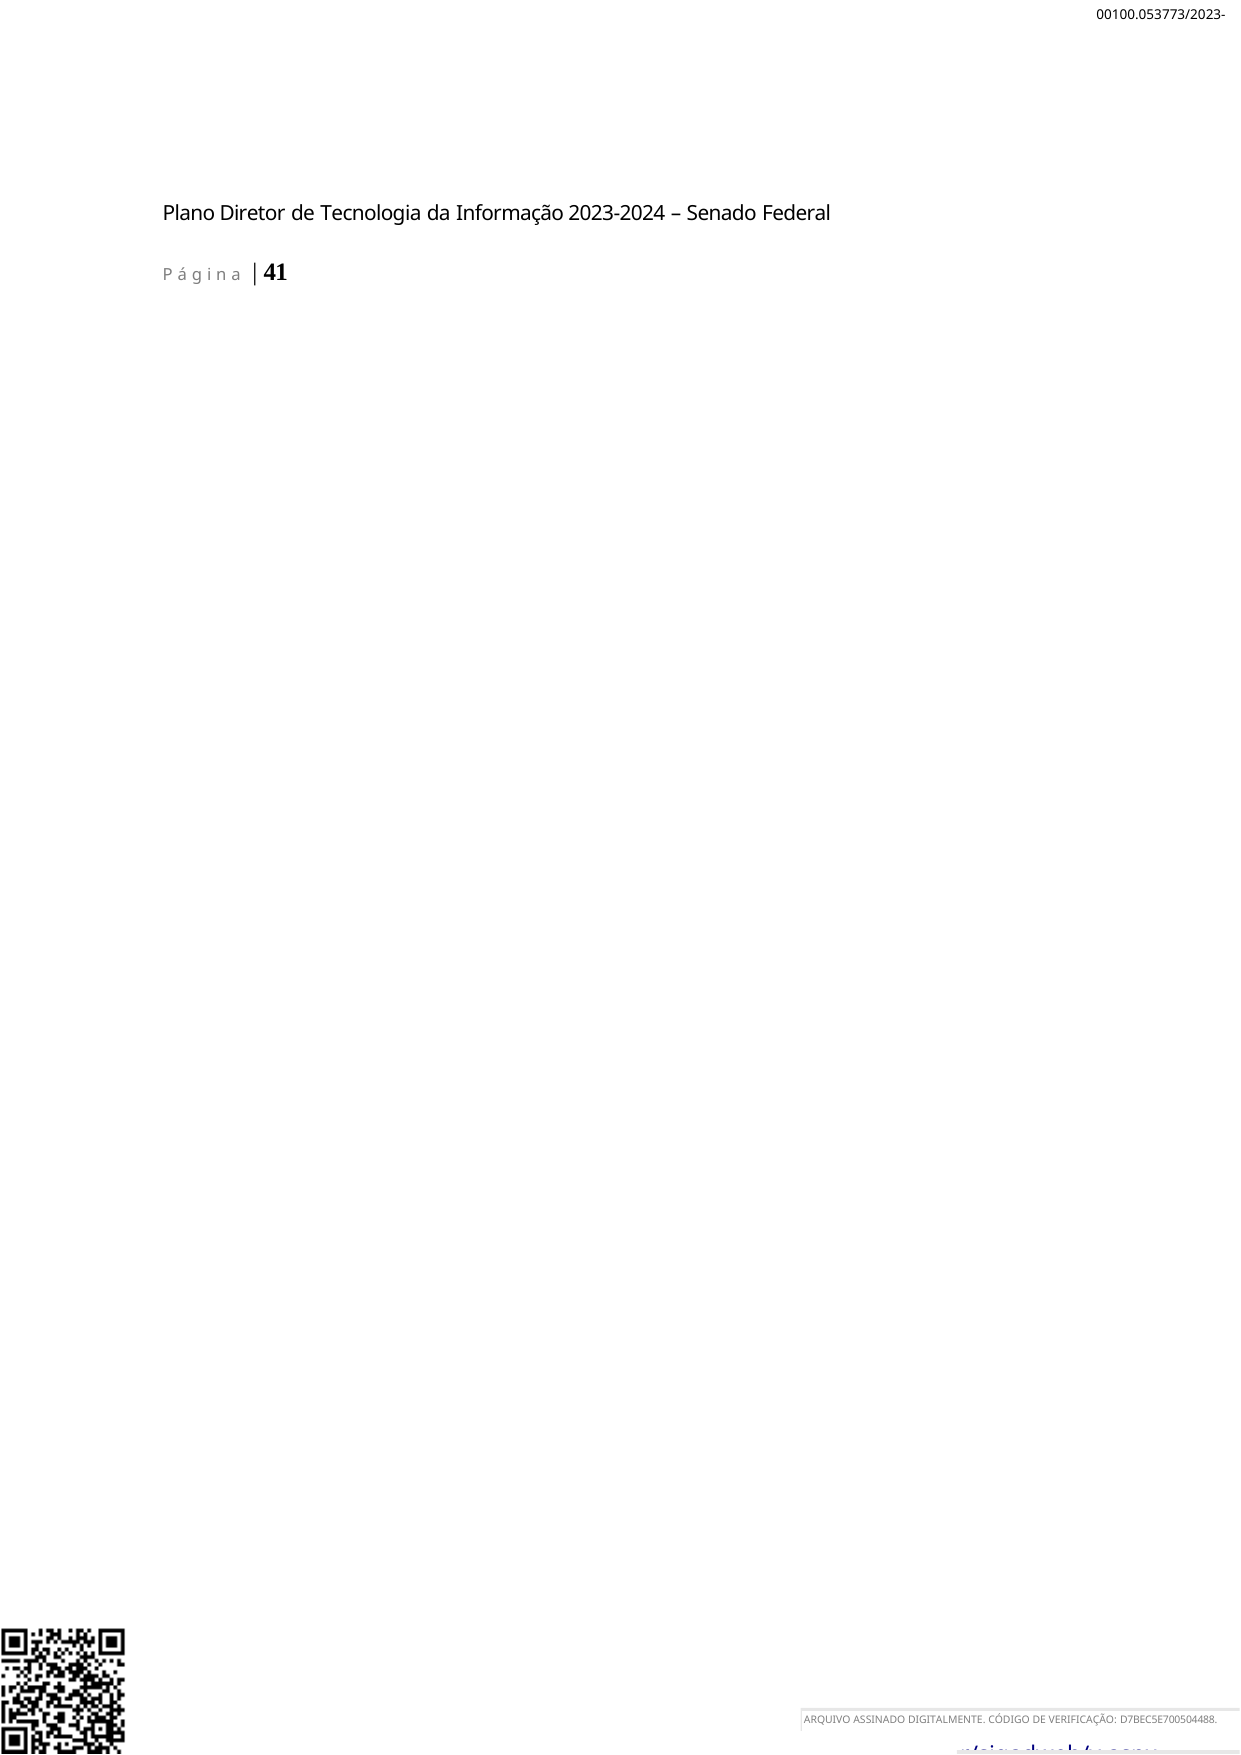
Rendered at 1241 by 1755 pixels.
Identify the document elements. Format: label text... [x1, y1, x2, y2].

text Plano Diretor de Tecnologia da Informação 2023-2024 – Senado Federal [162, 198, 1226, 227]
text P á g i n a | 41 [162, 257, 1226, 286]
